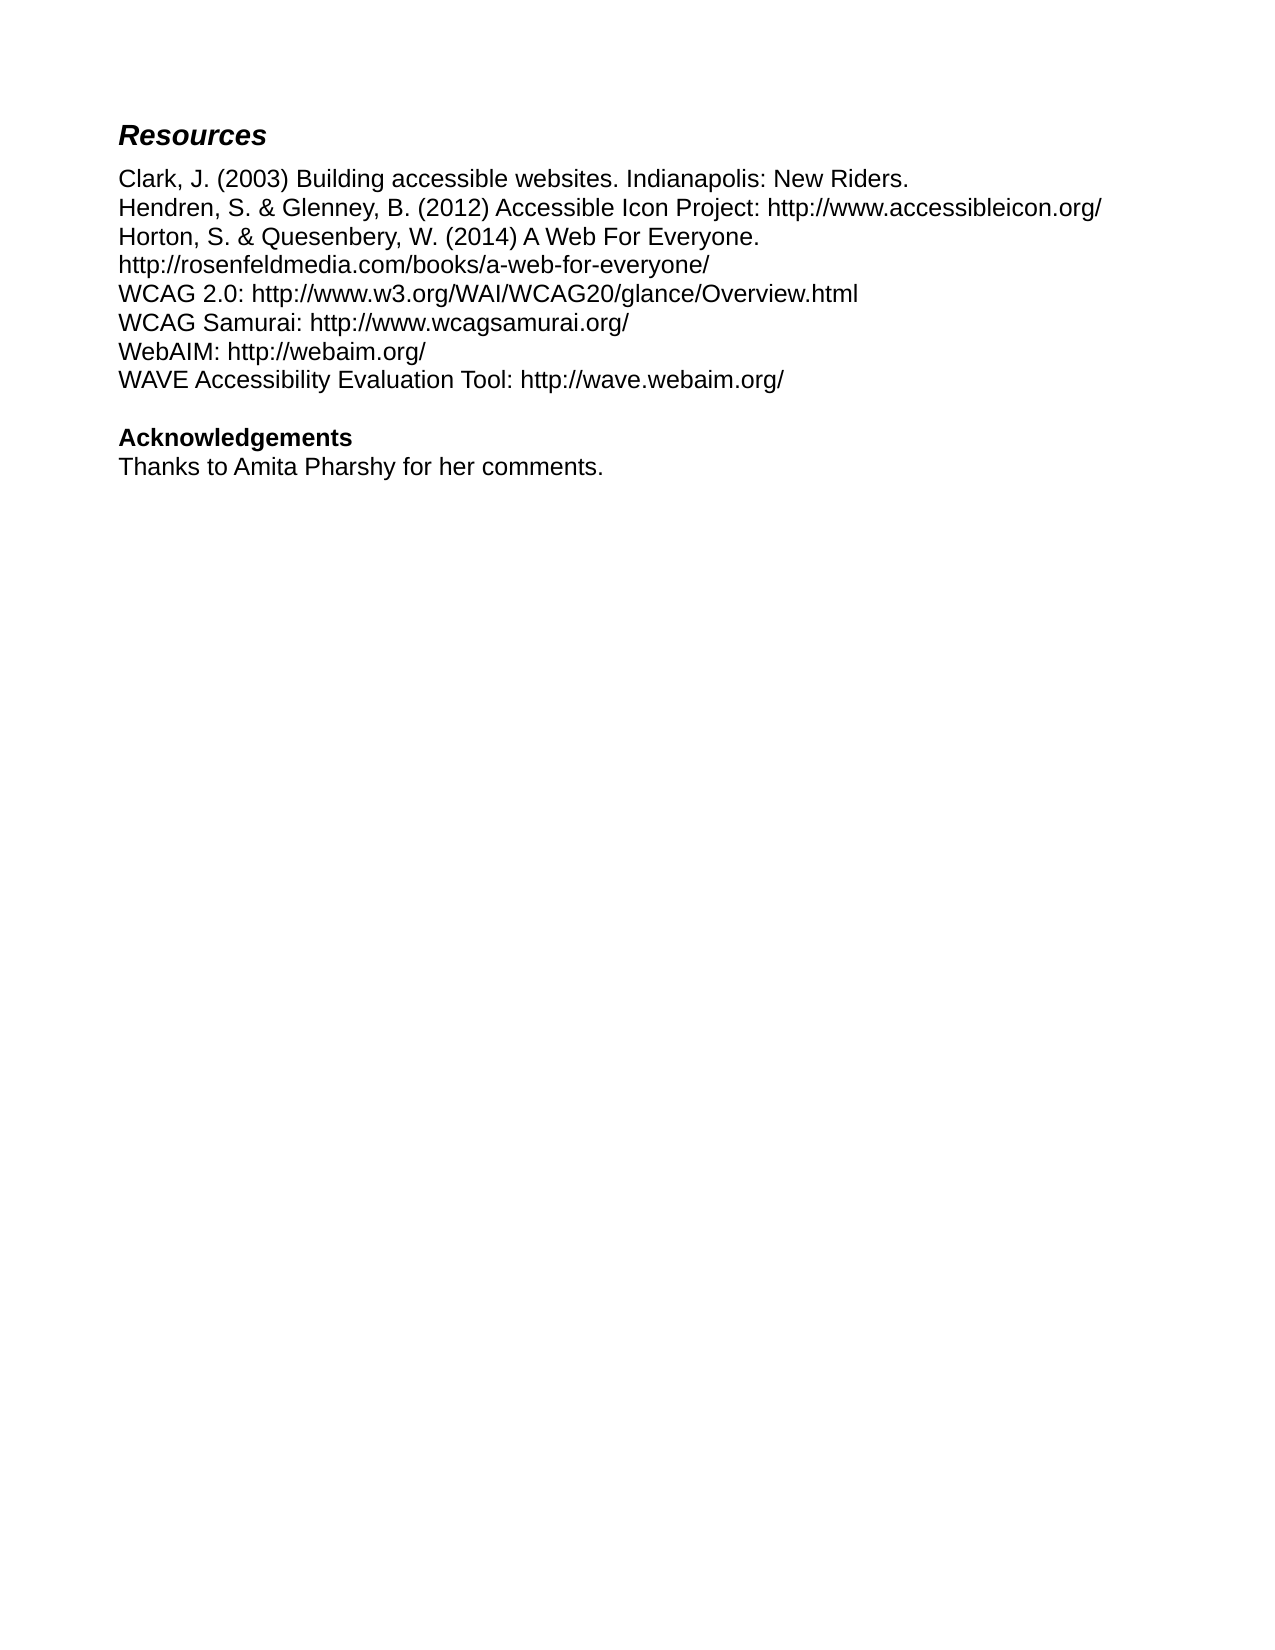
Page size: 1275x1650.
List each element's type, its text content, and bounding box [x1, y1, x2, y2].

text WCAG 2.0: http://www.w3.org/WAI/WCAG20/glance/Overview.html [118, 279, 1157, 308]
text Clark, J. (2003) Building accessible websites. Indianapolis: New Riders. [118, 164, 1157, 193]
text Horton, S. & Quesenbery, W. (2014) A Web For Everyone. [118, 222, 1157, 250]
text WAVE Accessibility Evaluation Tool: http://wave.webaim.org/ [118, 365, 1157, 394]
text Acknowledgements [118, 423, 1157, 452]
text WebAIM: http://webaim.org/ [118, 337, 1157, 365]
text Hendren, S. & Glenney, B. (2012) Accessible Icon Project: http://www.accessibleicon.org/ [118, 193, 1157, 222]
text Thanks to Amita Pharshy for her comments. [118, 452, 1157, 480]
subtitle Resources [118, 118, 1157, 152]
text http://rosenfeldmedia.com/books/a-web-for-everyone/ [118, 250, 1157, 279]
text WCAG Samurai: http://www.wcagsamurai.org/ [118, 308, 1157, 337]
